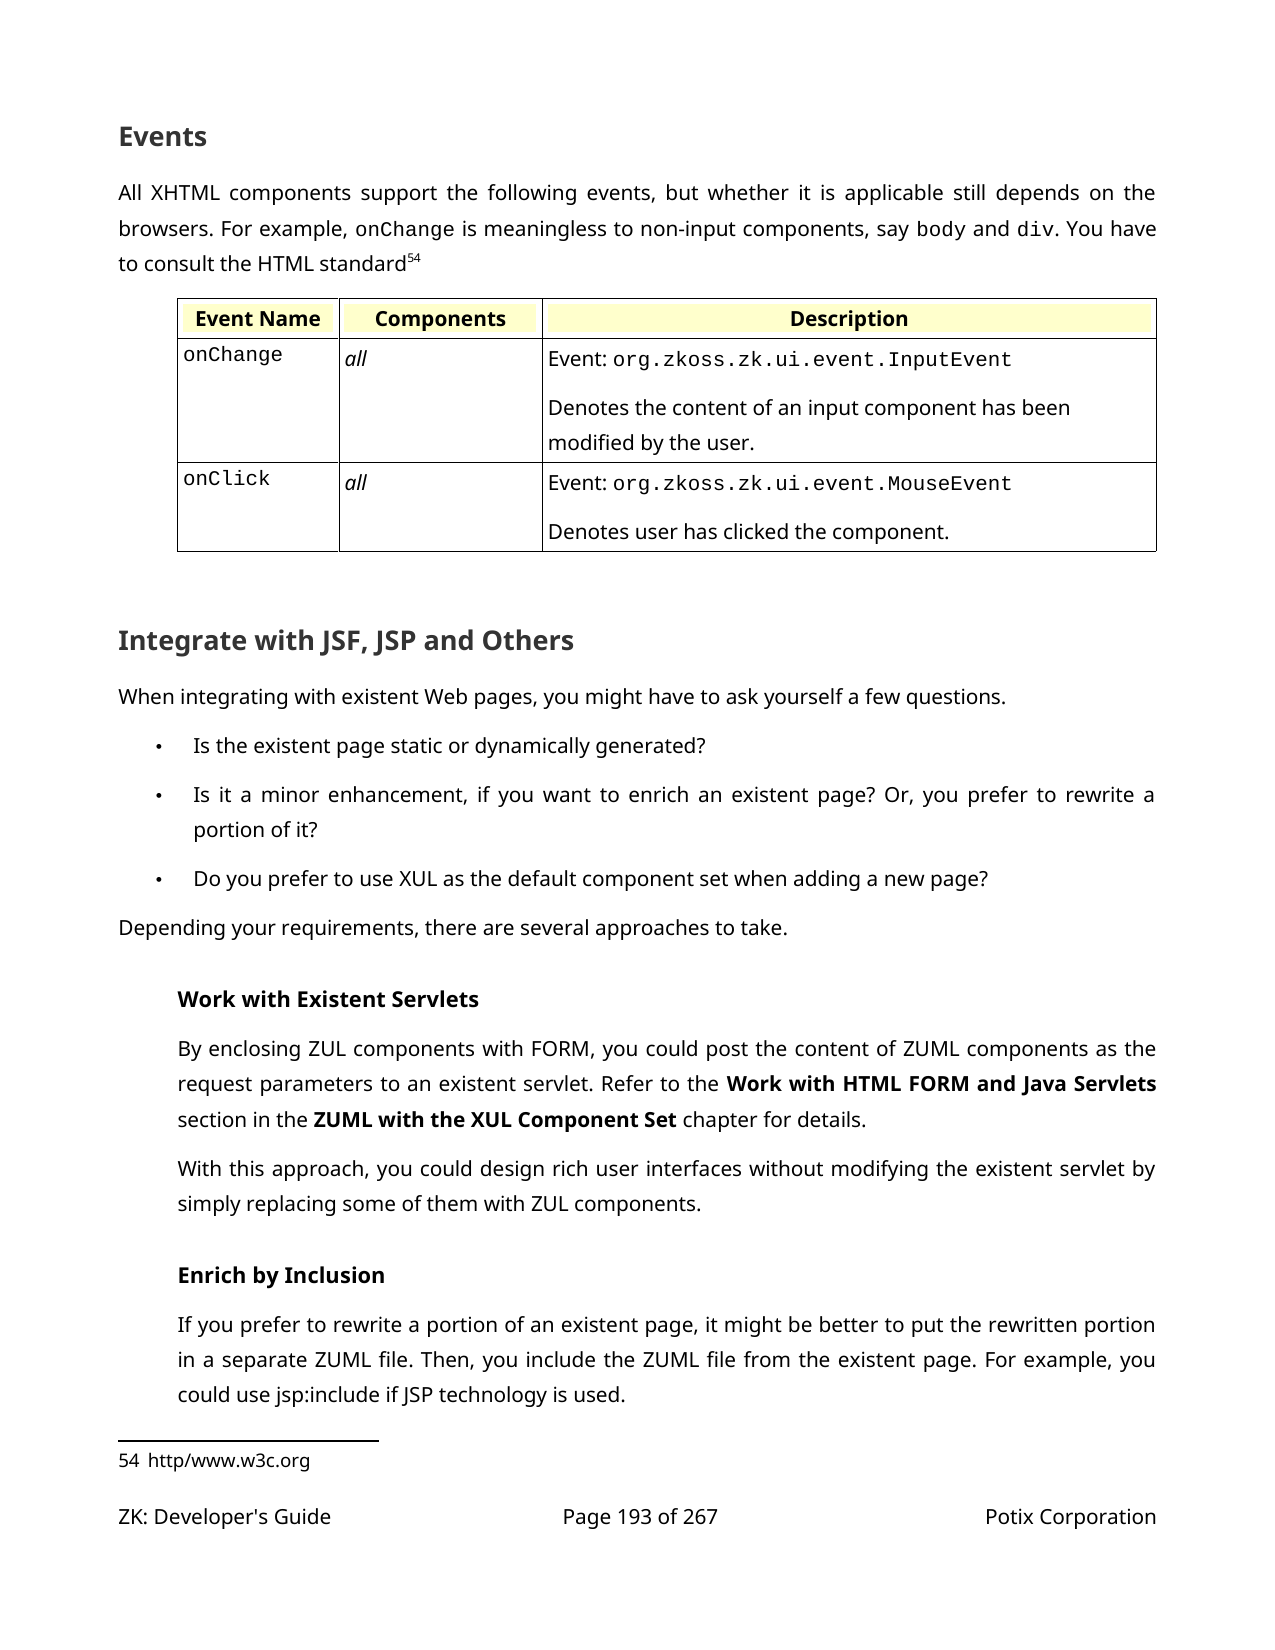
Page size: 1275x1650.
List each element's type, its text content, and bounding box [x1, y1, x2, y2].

text When integrating with existent Web pages, you might have to ask yourself a few questions. [118, 682, 1157, 711]
text If you prefer to rewrite a portion of an existent page, it might be better to put the rewritten portion in a separate ZUML file. Then, you include the ZUML file from the existent page. For example, you could use jsp:include if JSP technology is used. [177, 1310, 1157, 1409]
subtitle Integrate with JSF, JSP and Others [118, 622, 1157, 659]
list Is the existent page static or dynamically generated? [156, 731, 1157, 759]
table_cell Event: org.zkoss.zk.ui.event.InputEvent Denotes the content of an input component has been modified by the user. [543, 339, 1156, 462]
subtitle Events [118, 118, 1157, 155]
subtitle Work with Existent Servlets [177, 984, 1157, 1014]
table_header Event Name [178, 299, 338, 338]
table_cell onClick [178, 463, 338, 551]
text Depending your requirements, there are several approaches to take. [118, 913, 1157, 941]
text With this approach, you could design rich user interfaces without modifying the existent servlet by simply replacing some of them with ZUL components. [177, 1154, 1157, 1217]
table_header Description [543, 299, 1156, 338]
text http/www.w3c.org [118, 1447, 1157, 1473]
table_cell Event: org.zkoss.zk.ui.event.MouseEvent Denotes user has clicked the component. [543, 463, 1156, 551]
subtitle Enrich by Inclusion [177, 1259, 1157, 1289]
list Is it a minor enhancement, if you want to enrich an existent page? Or, you prefer to rewrite a portion of it? [156, 780, 1157, 843]
table_cell all [340, 463, 542, 551]
text All XHTML components support the following events, but whether it is applicable still depends on the browsers. For example, onChange is meaningless to non-input components, say body and div. You have to consult the HTML standard [118, 178, 1157, 277]
table_cell all [340, 339, 542, 462]
table_header Components [340, 299, 542, 338]
table_cell onChange [178, 339, 338, 462]
list Do you prefer to use XUL as the default component set when adding a new page? [156, 864, 1157, 892]
text By enclosing ZUL components with FORM, you could post the content of ZUML components as the request parameters to an existent servlet. Refer to the Work with HTML FORM and Java Servlets section in the ZUML with the XUL Component Set chapter for details. [177, 1034, 1157, 1133]
